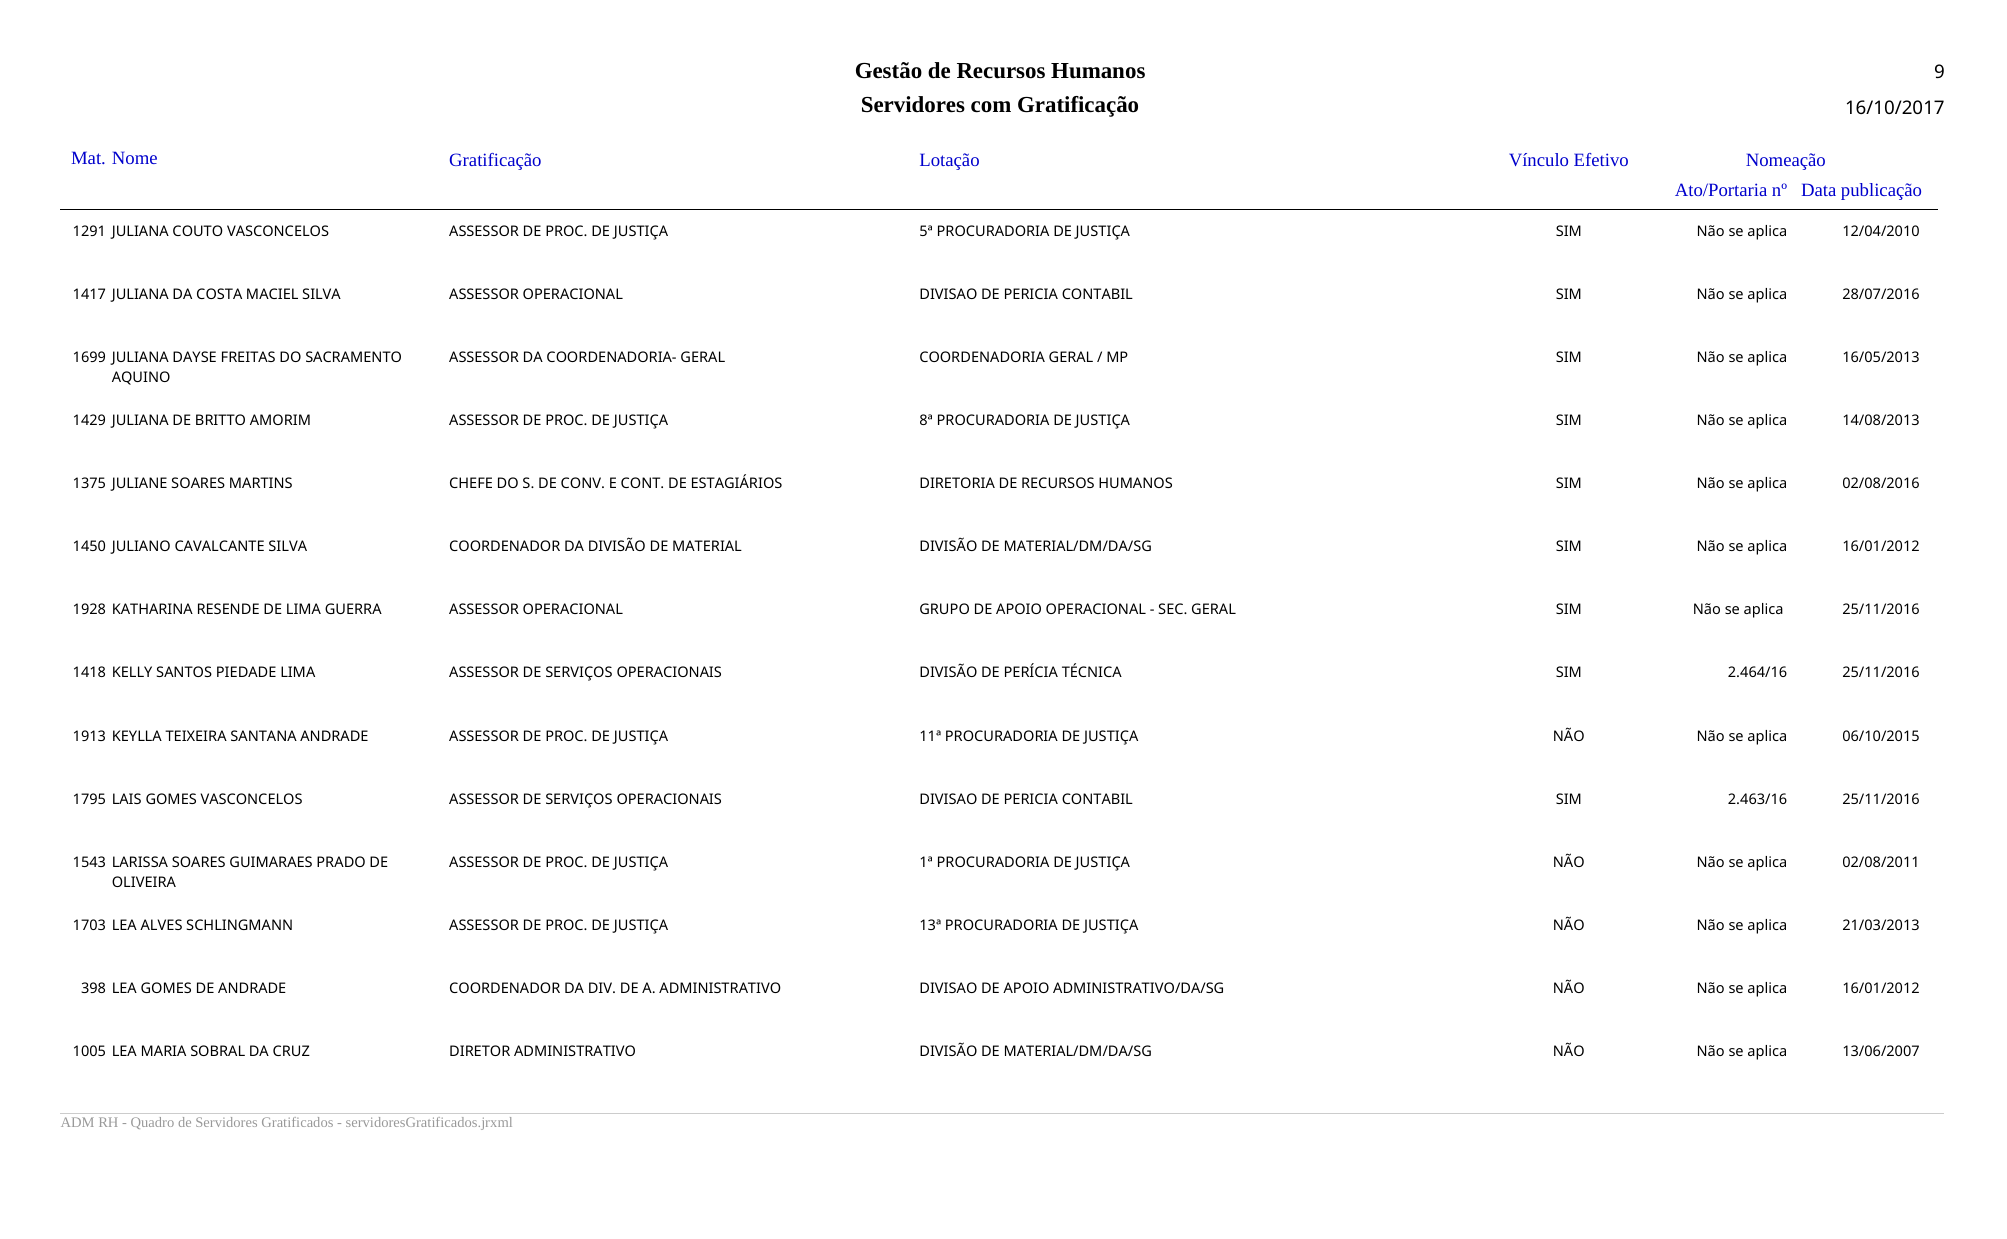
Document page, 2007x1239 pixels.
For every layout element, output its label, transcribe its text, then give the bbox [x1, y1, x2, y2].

table_cell [1787, 599, 1792, 628]
table_cell LEA ALVES SCHLINGMANN [112, 915, 440, 975]
table_cell 14/08/2013 [1793, 410, 1919, 438]
table_cell [0, 754, 112, 767]
table_cell [1787, 662, 1792, 691]
table_cell [440, 599, 449, 628]
table_cell [1920, 789, 2007, 817]
table_cell JULIANA DAYSE FREITAS DO SACRAMENTO AQUINO [112, 347, 440, 407]
table_cell [0, 565, 112, 578]
table_cell [106, 410, 112, 438]
table_cell 1375 [9, 473, 106, 501]
table_cell [1642, 880, 2007, 894]
table_cell [1922, 149, 2007, 177]
table_cell COORDENADOR DA DIVISÃO DE MATERIAL [449, 536, 910, 596]
table_cell [910, 1041, 919, 1069]
table_cell [440, 628, 449, 641]
table_cell Não se aplica [1649, 1041, 1787, 1069]
table_cell Não se aplica [1649, 220, 1787, 249]
table_cell [1642, 473, 1649, 501]
table_cell Não se aplica [1649, 978, 1787, 1006]
table_cell [1920, 852, 2007, 880]
table_cell Não se aplica [1649, 915, 1787, 943]
table_cell [1486, 641, 2007, 659]
table_cell [1486, 789, 1495, 817]
table_cell 5ª PROCURADORIA DE JUSTIÇA [919, 220, 1486, 280]
table_cell DIVISÃO DE MATERIAL/DM/DA/SG [919, 536, 1486, 596]
table_cell [910, 536, 919, 564]
table_cell ASSESSOR DE SERVIÇOS OPERACIONAIS [449, 662, 910, 722]
table_cell SIM [1495, 347, 1642, 389]
table_cell [910, 662, 919, 691]
table_cell [0, 312, 112, 326]
table_cell NÃO [1495, 725, 1642, 767]
table_cell [1945, 59, 2007, 85]
table_cell [0, 95, 213, 123]
table_cell [440, 1070, 449, 1083]
table_cell [1642, 375, 2007, 389]
table_cell [910, 754, 919, 767]
table_cell [1642, 249, 2007, 262]
table_cell SIM [1495, 662, 1642, 704]
table_cell [440, 1020, 449, 1038]
table_cell [1642, 410, 1649, 438]
table_cell [106, 473, 112, 501]
table_cell [1920, 599, 2007, 628]
table_cell ASSESSOR OPERACIONAL [449, 284, 910, 343]
table_cell [440, 578, 449, 596]
table_cell [440, 501, 449, 515]
table_cell ASSESSOR DE PROC. DE JUSTIÇA [449, 220, 910, 280]
table_cell Não se aplica [1649, 410, 1787, 438]
table_cell [440, 978, 449, 1006]
table_cell [0, 1070, 112, 1083]
table_cell Servidores com Gratificação [213, 91, 1787, 123]
table_cell [1486, 817, 1495, 831]
table_cell SIM [1495, 284, 1642, 326]
table_cell [0, 515, 112, 533]
table_cell [910, 768, 919, 785]
table_cell [910, 389, 919, 407]
table_cell [1920, 978, 2007, 1006]
table_cell [440, 641, 449, 659]
table_cell [0, 691, 112, 704]
table_cell [1642, 1070, 2007, 1083]
table_cell [1486, 1070, 1495, 1083]
table_cell [1486, 915, 1495, 943]
table_cell [910, 438, 919, 452]
table_cell [1486, 515, 2007, 533]
table_cell ASSESSOR DE PROC. DE JUSTIÇA [449, 852, 910, 912]
table_cell [1486, 452, 2007, 470]
table_cell [0, 957, 112, 975]
table_cell [1642, 691, 2007, 704]
table_cell [0, 1101, 2007, 1113]
table_cell 02/08/2016 [1793, 473, 1919, 501]
table_cell [1922, 179, 2007, 208]
table_cell [1787, 978, 1792, 1006]
table_cell [106, 220, 112, 249]
table_cell 13ª PROCURADORIA DE JUSTIÇA [919, 915, 1486, 975]
table_cell Gratificação [449, 149, 910, 178]
table_cell COORDENADOR DA DIV. DE A. ADMINISTRATIVO [449, 978, 910, 1038]
table_cell [910, 943, 919, 957]
table_cell ASSESSOR DE PROC. DE JUSTIÇA [449, 725, 910, 785]
table_cell [1642, 501, 2007, 515]
table_cell [1486, 1020, 2007, 1038]
table_cell [440, 284, 449, 312]
table_cell [1486, 501, 1495, 515]
table_cell [440, 312, 449, 326]
table_cell [1486, 852, 1495, 880]
table_cell [440, 852, 449, 880]
table_cell ASSESSOR DA COORDENADORIA- GERAL [449, 347, 910, 407]
table_cell [1945, 95, 2007, 123]
table_cell 2.463/16 [1649, 789, 1787, 817]
table_cell [1787, 852, 1792, 880]
table_cell [910, 347, 919, 375]
table_cell [106, 149, 112, 177]
table_cell [106, 978, 112, 1006]
table_cell Não se aplica [1649, 347, 1787, 375]
table_cell [440, 691, 449, 704]
table_cell LEA GOMES DE ANDRADE [112, 978, 440, 1038]
table_cell [0, 817, 112, 831]
table_cell [1642, 599, 1649, 628]
table_cell [910, 978, 919, 1006]
table_cell 11ª PROCURADORIA DE JUSTIÇA [919, 725, 1486, 785]
table_cell [910, 284, 919, 312]
table_cell 16/10/2017 [1790, 95, 1944, 123]
table_cell JULIANA DA COSTA MACIEL SILVA [112, 284, 440, 343]
table_cell [1486, 284, 1495, 312]
table_cell SIM [1495, 473, 1642, 515]
table_cell [910, 894, 919, 912]
table_cell [910, 578, 919, 596]
table_cell [1920, 1041, 2007, 1069]
table_cell [910, 725, 919, 754]
table_cell [0, 1113, 60, 1137]
table_cell [0, 326, 112, 343]
table_cell [440, 347, 449, 375]
table_cell [1787, 284, 1792, 312]
table_cell [440, 438, 449, 452]
table_cell 1703 [9, 915, 106, 943]
table_cell COORDENADORIA GERAL / MP [919, 347, 1486, 407]
table_cell [0, 263, 112, 280]
table_cell [0, 628, 112, 641]
table_cell [910, 312, 919, 326]
table_cell [1920, 915, 2007, 943]
table_cell [0, 149, 44, 177]
table_cell [440, 704, 449, 722]
table_cell JULIANA COUTO VASCONCELOS [112, 220, 440, 280]
table_cell [440, 894, 449, 912]
table_cell [910, 1083, 919, 1101]
table_cell 1417 [9, 284, 106, 312]
table_cell LARISSA SOARES GUIMARAES PRADO DE OLIVEIRA [112, 852, 440, 912]
table_cell [1642, 789, 1649, 817]
table_cell [0, 852, 9, 880]
table_cell [910, 915, 919, 943]
table_cell [0, 389, 112, 407]
table_cell NÃO [1495, 852, 1642, 894]
table_cell [910, 501, 919, 515]
table_cell ASSESSOR DE PROC. DE JUSTIÇA [449, 915, 910, 975]
table_cell [910, 599, 919, 628]
table_cell [1642, 662, 1649, 691]
table_cell [0, 59, 213, 85]
table_cell [440, 220, 449, 249]
table_cell ASSESSOR OPERACIONAL [449, 599, 910, 659]
table_cell Vínculo Efetivo [1495, 149, 1642, 178]
table_cell [1787, 220, 1792, 249]
table_cell 1291 [9, 220, 106, 249]
table_cell [1486, 263, 2007, 280]
table_cell [1486, 536, 1495, 564]
table_cell KATHARINA RESENDE DE LIMA GUERRA [112, 599, 440, 659]
table_header Mat. [44, 147, 106, 177]
table_cell [910, 149, 919, 177]
table_cell [0, 831, 112, 848]
table_cell [440, 754, 449, 767]
table_cell ASSESSOR DE PROC. DE JUSTIÇA [449, 410, 910, 470]
table_cell [0, 943, 112, 957]
table_cell [1486, 375, 1495, 389]
table_cell 25/11/2016 [1793, 789, 1919, 817]
table_cell [910, 957, 919, 975]
table_cell Não se aplica [1649, 473, 1787, 501]
table_cell [440, 452, 449, 470]
table_cell SIM [1495, 789, 1642, 831]
table_cell [910, 817, 919, 831]
table_cell [440, 515, 449, 533]
table_cell 25/11/2016 [1793, 599, 1919, 628]
table_cell [1920, 662, 2007, 691]
table_cell [1486, 1006, 1495, 1020]
table_cell [0, 123, 2007, 147]
table_cell KEYLLA TEIXEIRA SANTANA ANDRADE [112, 725, 440, 785]
table_cell [910, 375, 919, 389]
table_cell [440, 410, 449, 438]
table_cell [0, 85, 2007, 91]
table_cell SIM [1495, 220, 1642, 262]
table_cell [910, 565, 919, 578]
table_cell [440, 789, 449, 817]
table_cell [440, 263, 449, 280]
table_cell [0, 1020, 112, 1038]
table_cell [1486, 438, 1495, 452]
table_cell 9 [1790, 59, 1944, 85]
table_cell [1642, 817, 2007, 831]
table_cell JULIANA DE BRITTO AMORIM [112, 410, 440, 470]
table_cell [1642, 438, 2007, 452]
table_cell DIVISÃO DE PERÍCIA TÉCNICA [919, 662, 1486, 722]
table_cell [0, 578, 112, 596]
table_cell [199, 149, 449, 177]
table_cell 06/10/2015 [1793, 725, 1919, 754]
table_cell [1486, 894, 2007, 912]
table_cell [1642, 1041, 1649, 1069]
table_cell [1486, 249, 1495, 262]
table_cell [1920, 536, 2007, 564]
table_cell [106, 725, 112, 754]
table_cell DIVISÃO DE MATERIAL/DM/DA/SG [919, 1041, 1486, 1101]
table_cell [440, 536, 449, 564]
table_cell Não se aplica [1649, 536, 1787, 564]
table_cell [0, 249, 112, 262]
table_cell [1486, 565, 1495, 578]
table_cell DIVISAO DE PERICIA CONTABIL [919, 284, 1486, 343]
table_cell 8ª PROCURADORIA DE JUSTIÇA [919, 410, 1486, 470]
table_cell [1920, 725, 2007, 754]
table_cell 1795 [9, 789, 106, 817]
table_cell [440, 389, 449, 407]
table_cell [0, 725, 9, 754]
table_cell [0, 1083, 112, 1101]
table_cell [1486, 1083, 2007, 1101]
table_cell 1543 [9, 852, 106, 880]
table_cell [910, 831, 919, 848]
table_cell [1642, 628, 2007, 641]
table_cell [1486, 347, 1495, 375]
table_cell [1486, 725, 1495, 754]
table_cell [1920, 473, 2007, 501]
table_cell [1486, 599, 1495, 628]
table_cell [0, 789, 9, 817]
table_cell [1642, 852, 1649, 880]
table_cell CHEFE DO S. DE CONV. E CONT. DE ESTAGIÁRIOS [449, 473, 910, 533]
table_cell Data publicação [1787, 179, 1922, 208]
table_cell [910, 852, 919, 880]
table_cell LAIS GOMES VASCONCELOS [112, 789, 440, 848]
table_cell [106, 599, 112, 628]
table_cell [1787, 410, 1792, 438]
table_cell [1486, 410, 1495, 438]
table_cell [440, 565, 449, 578]
table_cell 28/07/2016 [1793, 284, 1919, 312]
table_header Nome [112, 147, 199, 177]
table_cell [1486, 943, 1495, 957]
table_cell Gestão de Recursos Humanos [213, 57, 1787, 85]
table_cell [1486, 326, 2007, 343]
table_cell [1787, 347, 1792, 375]
table_cell [1486, 312, 1495, 326]
table_cell [0, 220, 9, 249]
table_cell [1920, 284, 2007, 312]
table_cell [0, 211, 2007, 220]
table_cell [0, 1041, 9, 1069]
table_cell [0, 284, 9, 312]
table_cell [440, 1006, 449, 1020]
table_cell JULIANO CAVALCANTE SILVA [112, 536, 440, 596]
table_cell [1486, 768, 2007, 785]
table_cell [1486, 628, 1495, 641]
table_cell [440, 1041, 449, 1069]
table_cell [910, 1006, 919, 1020]
table_cell [910, 220, 919, 249]
table_cell [0, 347, 9, 375]
table_cell KELLY SANTOS PIEDADE LIMA [112, 662, 440, 722]
table_cell DIRETORIA DE RECURSOS HUMANOS [919, 473, 1486, 533]
table_cell [0, 473, 9, 501]
table_cell [1642, 312, 2007, 326]
table_cell [910, 452, 919, 470]
table_cell [1486, 704, 2007, 722]
table_cell [1642, 754, 2007, 767]
table_cell [1920, 410, 2007, 438]
table_cell [440, 957, 449, 975]
table_cell [1642, 565, 2007, 578]
table_cell ADM RH - Quadro de Servidores Gratificados - servidoresGratificados.jrxml [60, 1114, 1944, 1137]
table_cell [0, 1006, 112, 1020]
table_cell [1920, 347, 2007, 375]
table_cell SIM [1495, 599, 1642, 641]
table_cell [1486, 831, 2007, 848]
table_cell Ato/Portaria nº [1649, 179, 1787, 208]
table_cell 1928 [9, 599, 106, 628]
table_cell [910, 1020, 919, 1038]
table_cell [0, 375, 112, 389]
table_cell [1486, 149, 1495, 177]
table_cell [440, 249, 449, 262]
table_cell [1787, 1041, 1792, 1069]
table_cell JULIANE SOARES MARTINS [112, 473, 440, 533]
table_cell [1642, 347, 1649, 375]
table_cell [1486, 880, 1495, 894]
table_cell [440, 817, 449, 831]
table_cell [0, 536, 9, 564]
table_cell 1913 [9, 725, 106, 754]
table_cell [106, 662, 112, 691]
table_cell [0, 704, 112, 722]
table_cell NÃO [1495, 1041, 1642, 1083]
table_cell 02/08/2011 [1793, 852, 1919, 880]
table_cell 13/06/2007 [1793, 1041, 1919, 1069]
table_cell [440, 943, 449, 957]
table_cell [0, 768, 112, 785]
table_cell 1005 [9, 1041, 106, 1069]
table_cell [910, 1070, 919, 1083]
table_cell [440, 1083, 449, 1101]
table_cell [1787, 725, 1792, 754]
table_cell [910, 473, 919, 501]
table_cell [910, 880, 919, 894]
table_cell [106, 536, 112, 564]
table_cell GRUPO DE APOIO OPERACIONAL - SEC. GERAL [919, 599, 1486, 659]
table_cell 25/11/2016 [1793, 662, 1919, 691]
table_cell Lotação [919, 149, 1486, 178]
table_cell [910, 326, 919, 343]
table_cell [1486, 220, 1495, 249]
table_cell [1486, 578, 2007, 596]
table_cell 1429 [9, 410, 106, 438]
table_cell [1787, 789, 1792, 817]
table_cell [106, 284, 112, 312]
table_cell Não se aplica [1649, 599, 1787, 628]
table_cell [1642, 725, 1649, 754]
table_cell LEA MARIA SOBRAL DA CRUZ [112, 1041, 440, 1101]
table_cell [1920, 220, 2007, 249]
table_cell [1642, 149, 1649, 177]
table_cell [1642, 978, 1649, 1006]
table_cell SIM [1495, 536, 1642, 578]
table_cell 1ª PROCURADORIA DE JUSTIÇA [919, 852, 1486, 912]
table_cell 1450 [9, 536, 106, 564]
table_cell [1642, 915, 1649, 943]
table_cell [0, 894, 112, 912]
table_cell [1486, 691, 1495, 704]
table_cell [0, 599, 9, 628]
table_cell [1486, 1041, 1495, 1069]
table_cell Nomeação [1649, 149, 1922, 178]
table_cell [440, 915, 449, 943]
table_cell 1418 [9, 662, 106, 691]
table_cell DIVISAO DE PERICIA CONTABIL [919, 789, 1486, 848]
table_cell 16/01/2012 [1793, 536, 1919, 564]
table_cell [1486, 473, 1495, 501]
table_header [0, 0, 2007, 57]
table_cell [1787, 536, 1792, 564]
table_cell DIRETOR ADMINISTRATIVO [449, 1041, 910, 1101]
table_cell [910, 515, 919, 533]
table_cell 2.464/16 [1649, 662, 1787, 691]
table_cell NÃO [1495, 978, 1642, 1020]
table_cell [1486, 389, 2007, 407]
table_cell [440, 831, 449, 848]
table_cell [0, 501, 112, 515]
table_cell [1787, 915, 1792, 943]
table_cell [1486, 978, 1495, 1006]
table_cell ASSESSOR DE SERVIÇOS OPERACIONAIS [449, 789, 910, 848]
table_cell [910, 789, 919, 817]
table_cell [106, 915, 112, 943]
table_cell [1486, 957, 2007, 975]
table_cell [1945, 1113, 2007, 1137]
table_cell [0, 452, 112, 470]
table_cell DIVISAO DE APOIO ADMINISTRATIVO/DA/SG [919, 978, 1486, 1038]
table_cell [910, 691, 919, 704]
table_cell [106, 852, 112, 880]
table_cell [0, 641, 112, 659]
table_cell [910, 641, 919, 659]
table_cell [1642, 220, 1649, 249]
table_cell [440, 662, 449, 691]
table_cell [0, 179, 1649, 208]
table_cell 16/01/2012 [1793, 978, 1919, 1006]
table_cell [0, 438, 112, 452]
table_cell 12/04/2010 [1793, 220, 1919, 249]
table_cell [1486, 662, 1495, 691]
table_cell [910, 628, 919, 641]
table_cell [1642, 284, 1649, 312]
table_cell [106, 789, 112, 817]
table_cell [440, 326, 449, 343]
table_cell [440, 725, 449, 754]
table_cell [440, 768, 449, 785]
table_cell [0, 880, 112, 894]
table_cell [440, 880, 449, 894]
table_cell [1642, 1006, 2007, 1020]
table_cell 21/03/2013 [1793, 915, 1919, 943]
table_cell [1486, 754, 1495, 767]
table_cell [1642, 943, 2007, 957]
table_cell [0, 662, 9, 691]
table_cell 398 [9, 978, 106, 1006]
table_cell Não se aplica [1649, 725, 1787, 754]
table_cell [0, 978, 9, 1006]
table_cell [1642, 536, 1649, 564]
table_cell [910, 410, 919, 438]
table_cell 1699 [9, 347, 106, 375]
table_cell [910, 249, 919, 262]
table_cell [910, 704, 919, 722]
table_cell [106, 347, 112, 375]
table_cell Não se aplica [1649, 852, 1787, 880]
table_cell [0, 410, 9, 438]
table_cell SIM [1495, 410, 1642, 452]
table_cell [440, 473, 449, 501]
table_cell [910, 263, 919, 280]
table_cell [1787, 473, 1792, 501]
table_cell [440, 375, 449, 389]
table_cell NÃO [1495, 915, 1642, 957]
table_cell Não se aplica [1649, 284, 1787, 312]
table_cell [0, 915, 9, 943]
table_cell [106, 1041, 112, 1069]
table_cell 16/05/2013 [1793, 347, 1919, 375]
